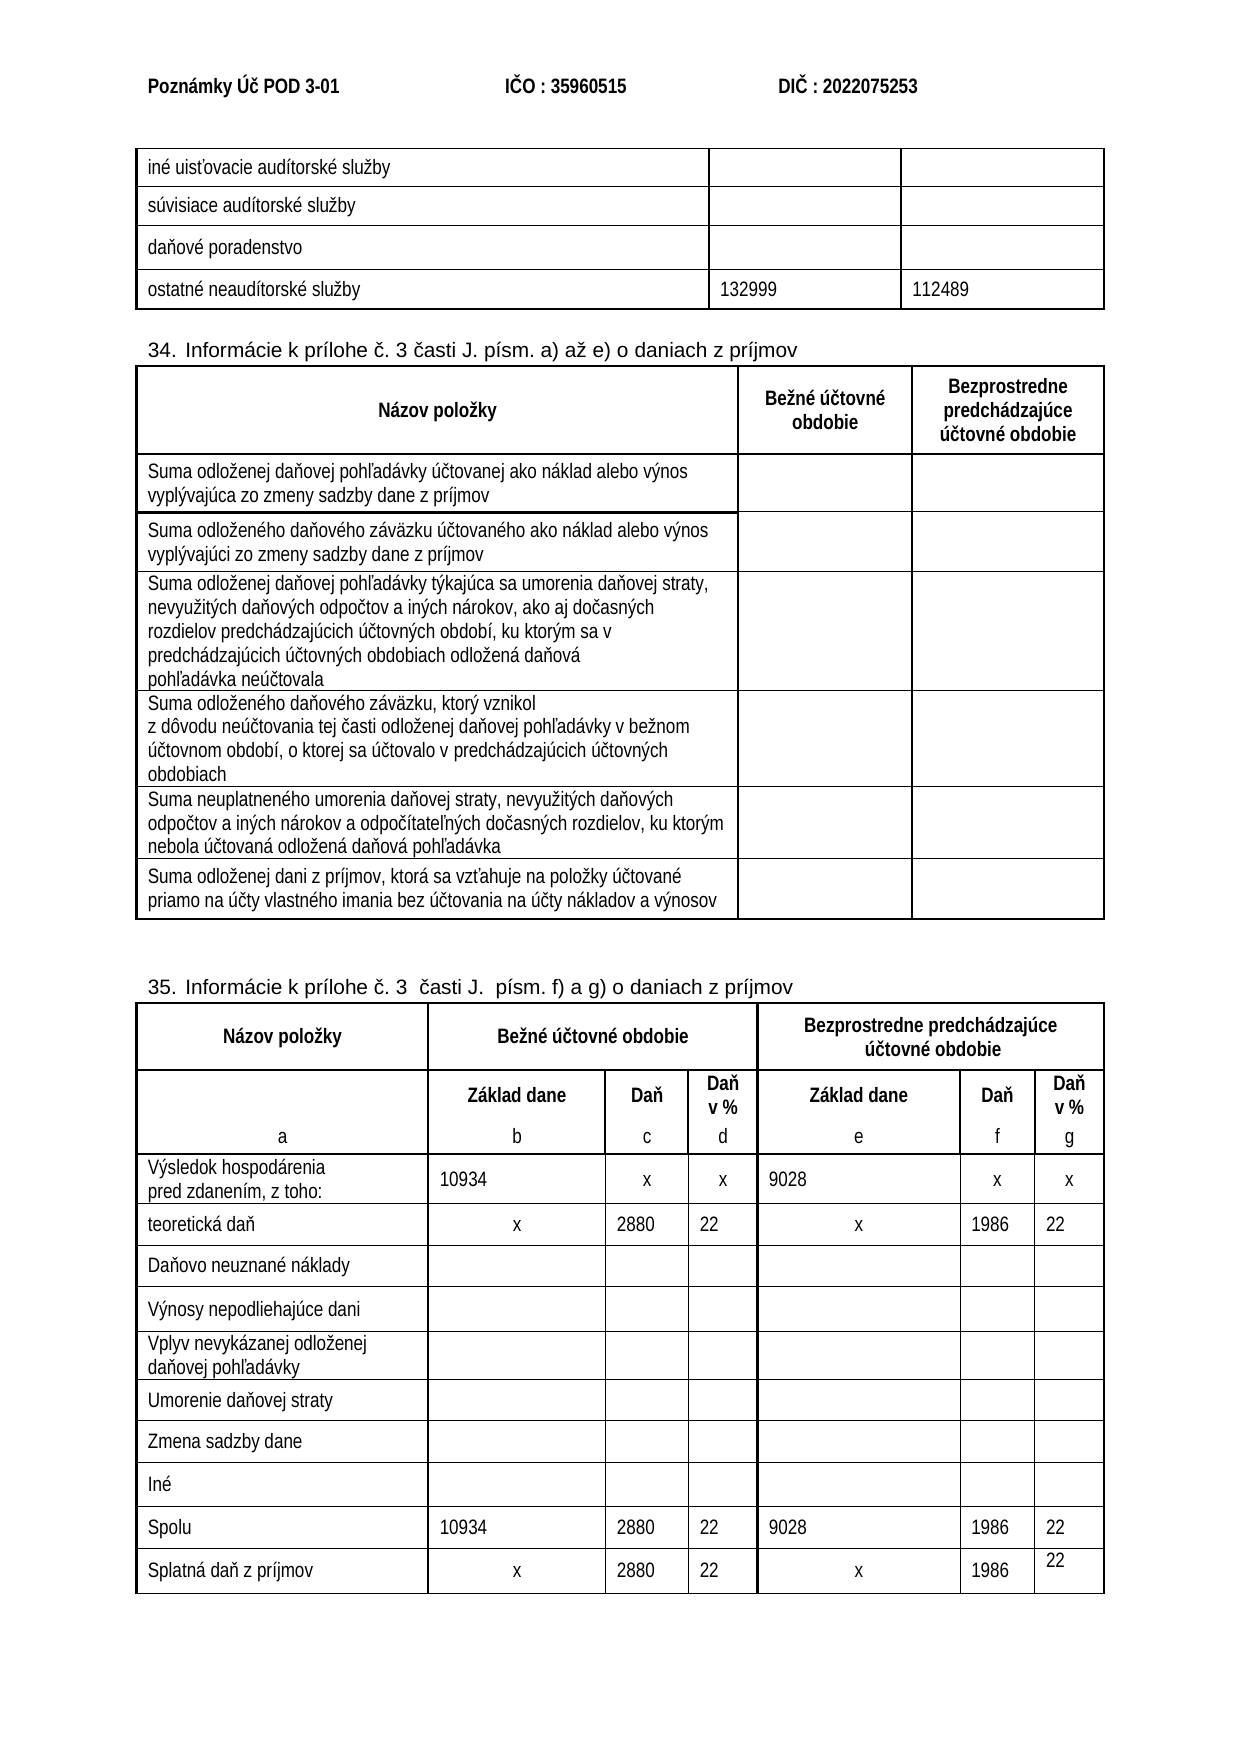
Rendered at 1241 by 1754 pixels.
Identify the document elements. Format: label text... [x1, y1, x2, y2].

table_cell 2880 [606, 1507, 688, 1548]
table_cell Daň [606, 1071, 687, 1119]
table_cell [961, 1332, 1034, 1379]
table_cell [739, 572, 911, 690]
table_cell 22 [1035, 1507, 1103, 1548]
table_header Názov položky [138, 367, 737, 452]
table_cell 22 [689, 1549, 756, 1593]
table_cell 22 [689, 1507, 756, 1548]
table_cell [710, 226, 900, 269]
table_cell Základ dane [429, 1071, 604, 1119]
table_cell [913, 455, 1103, 511]
table_cell Daň v % [1036, 1071, 1103, 1119]
table_header Bežné účtovné obdobie [739, 367, 911, 452]
table_cell 1986 [961, 1204, 1034, 1244]
table_cell Daňovo neuznané náklady [138, 1246, 427, 1286]
table_cell [429, 1332, 605, 1379]
table_cell [689, 1246, 756, 1286]
table_cell a [138, 1119, 427, 1153]
table_cell Iné [138, 1463, 427, 1506]
table_cell [739, 691, 911, 786]
table_cell Suma neuplatneného umorenia daňovej straty, nevyužitých daňových odpočtov a iných nárokov a odpočítateľných dočasných rozdielov, ku ktorým nebola účtovaná odložená daňová pohľadávka [138, 787, 737, 858]
table_cell 112489 [902, 270, 1103, 308]
table_cell [606, 1287, 688, 1331]
table_cell [759, 1380, 960, 1420]
table_cell Spolu [138, 1507, 427, 1548]
table_cell Vplyv nevykázanej odloženej daňovej pohľadávky [138, 1332, 427, 1379]
table_cell [913, 691, 1103, 786]
table_cell [429, 1463, 605, 1506]
table_cell 22 [1035, 1204, 1103, 1244]
table_cell [902, 187, 1103, 224]
table_cell [689, 1421, 756, 1462]
table_cell [1035, 1380, 1103, 1420]
table_cell 1986 [961, 1549, 1034, 1593]
table_cell 1986 [961, 1507, 1034, 1548]
table_cell [429, 1380, 605, 1420]
table_cell Výnosy nepodliehajúce dani [138, 1287, 427, 1331]
table_cell Zmena sadzby dane [138, 1421, 427, 1462]
table_cell Daň [961, 1071, 1034, 1119]
table_cell [961, 1380, 1034, 1420]
table_cell x [961, 1155, 1034, 1203]
table_cell Suma odloženého daňového záväzku, ktorý vznikol z dôvodu neúčtovania tej časti odloženej daňovej pohľadávky v bežnom účtovnom období, o ktorej sa účtovalo v predchádzajúcich účtovných obdobiach [138, 691, 737, 786]
table_cell 10934 [429, 1155, 605, 1203]
table_cell [739, 787, 911, 858]
table_cell [429, 1421, 605, 1462]
table_cell x [759, 1549, 960, 1593]
table_cell súvisiace audítorské služby [138, 187, 708, 224]
table_cell [902, 226, 1103, 269]
title Informácie k prílohe č. 3 časti J. písm. a) až e) o daniach z príjmov [148, 337, 1093, 361]
table_cell x [689, 1155, 756, 1203]
table_cell [429, 1287, 605, 1331]
table_cell [961, 1287, 1034, 1331]
table_cell daňové poradenstvo [138, 226, 708, 269]
table_cell [961, 1463, 1034, 1506]
table_cell 2880 [606, 1549, 688, 1593]
table_cell e [759, 1119, 959, 1153]
table_cell x [1035, 1155, 1103, 1203]
table_cell [606, 1421, 688, 1462]
table_cell x [429, 1204, 605, 1244]
table_cell [1035, 1287, 1103, 1331]
table_cell [913, 572, 1103, 690]
table_cell [759, 1463, 960, 1506]
table_cell [710, 149, 900, 186]
table_cell 10934 [429, 1507, 605, 1548]
table_cell [1035, 1246, 1103, 1286]
table_cell b [429, 1119, 604, 1153]
table_header Bezprostredne predchádzajúce účtovné obdobie [913, 367, 1103, 452]
table_cell [759, 1421, 960, 1462]
table_cell [739, 455, 911, 511]
table_cell [138, 1071, 427, 1119]
table_cell [689, 1287, 756, 1331]
table_cell Suma odloženej daňovej pohľadávky účtovanej ako náklad alebo výnos vyplývajúca zo zmeny sadzby dane z príjmov [138, 455, 737, 511]
table_cell c [606, 1119, 687, 1153]
table_cell iné uisťovacie audítorské služby [138, 149, 708, 186]
table_cell [913, 859, 1103, 917]
table_cell Suma odloženej daňovej pohľadávky týkajúca sa umorenia daňovej straty, nevyužitých daňových odpočtov a iných nárokov, ako aj dočasných rozdielov predchádzajúcich účtovných období, ku ktorým sa v predchádzajúcich účtovných obdobiach odložená daňová pohľadávka neúčtovala [138, 572, 737, 690]
table_cell g [1036, 1119, 1103, 1153]
table_cell x [429, 1549, 605, 1593]
table_cell Umorenie daňovej straty [138, 1380, 427, 1420]
table_cell [759, 1287, 960, 1331]
table_cell Základ dane [759, 1071, 959, 1119]
table_cell [606, 1380, 688, 1420]
table_cell [759, 1246, 960, 1286]
table_cell 9028 [759, 1155, 960, 1203]
table_cell [710, 187, 900, 224]
table_cell 22 [689, 1204, 756, 1244]
table_cell Suma odloženej dani z príjmov, ktorá sa vzťahuje na položky účtované priamo na účty vlastného imania bez účtovania na účty nákladov a výnosov [138, 859, 737, 917]
table_cell x [759, 1204, 960, 1244]
table_cell 2880 [606, 1204, 688, 1244]
table_cell d [689, 1119, 756, 1153]
table_cell Splatná daň z príjmov [138, 1549, 427, 1593]
table_cell [961, 1246, 1034, 1286]
table_cell 22 [1035, 1549, 1103, 1593]
table_cell 9028 [759, 1507, 960, 1548]
table_cell [689, 1463, 756, 1506]
table_cell [606, 1246, 688, 1286]
table_cell [606, 1332, 688, 1379]
table_cell [689, 1332, 756, 1379]
table_cell [739, 859, 911, 917]
table_cell Suma odloženého daňového záväzku účtovaného ako náklad alebo výnos vyplývajúci zo zmeny sadzby dane z príjmov [138, 514, 737, 571]
table_cell 132999 [710, 270, 900, 308]
table_cell teoretická daň [138, 1204, 427, 1244]
table_cell Výsledok hospodárenia pred zdanením, z toho: [138, 1155, 427, 1203]
table_cell [689, 1380, 756, 1420]
table_header Bezprostredne predchádzajúce účtovné obdobie [759, 1004, 1103, 1069]
table_cell [759, 1332, 960, 1379]
table_cell [961, 1421, 1034, 1462]
table_cell [902, 149, 1103, 186]
table_cell [429, 1246, 605, 1286]
table_cell Daň v % [689, 1071, 756, 1119]
table_header Názov položky [138, 1004, 427, 1069]
table_header Bežné účtovné obdobie [429, 1004, 756, 1069]
table_cell [1035, 1421, 1103, 1462]
table_cell x [606, 1155, 688, 1203]
table_cell [913, 512, 1103, 571]
table_cell [739, 512, 911, 571]
table_cell [1035, 1332, 1103, 1379]
table_cell f [961, 1119, 1034, 1153]
table_cell ostatné neaudítorské služby [138, 270, 708, 308]
table_cell [606, 1463, 688, 1506]
table_cell [1035, 1463, 1103, 1506]
table_cell [913, 787, 1103, 858]
title Informácie k prílohe č. 3 časti J. písm. f) a g) o daniach z príjmov [148, 974, 1093, 998]
